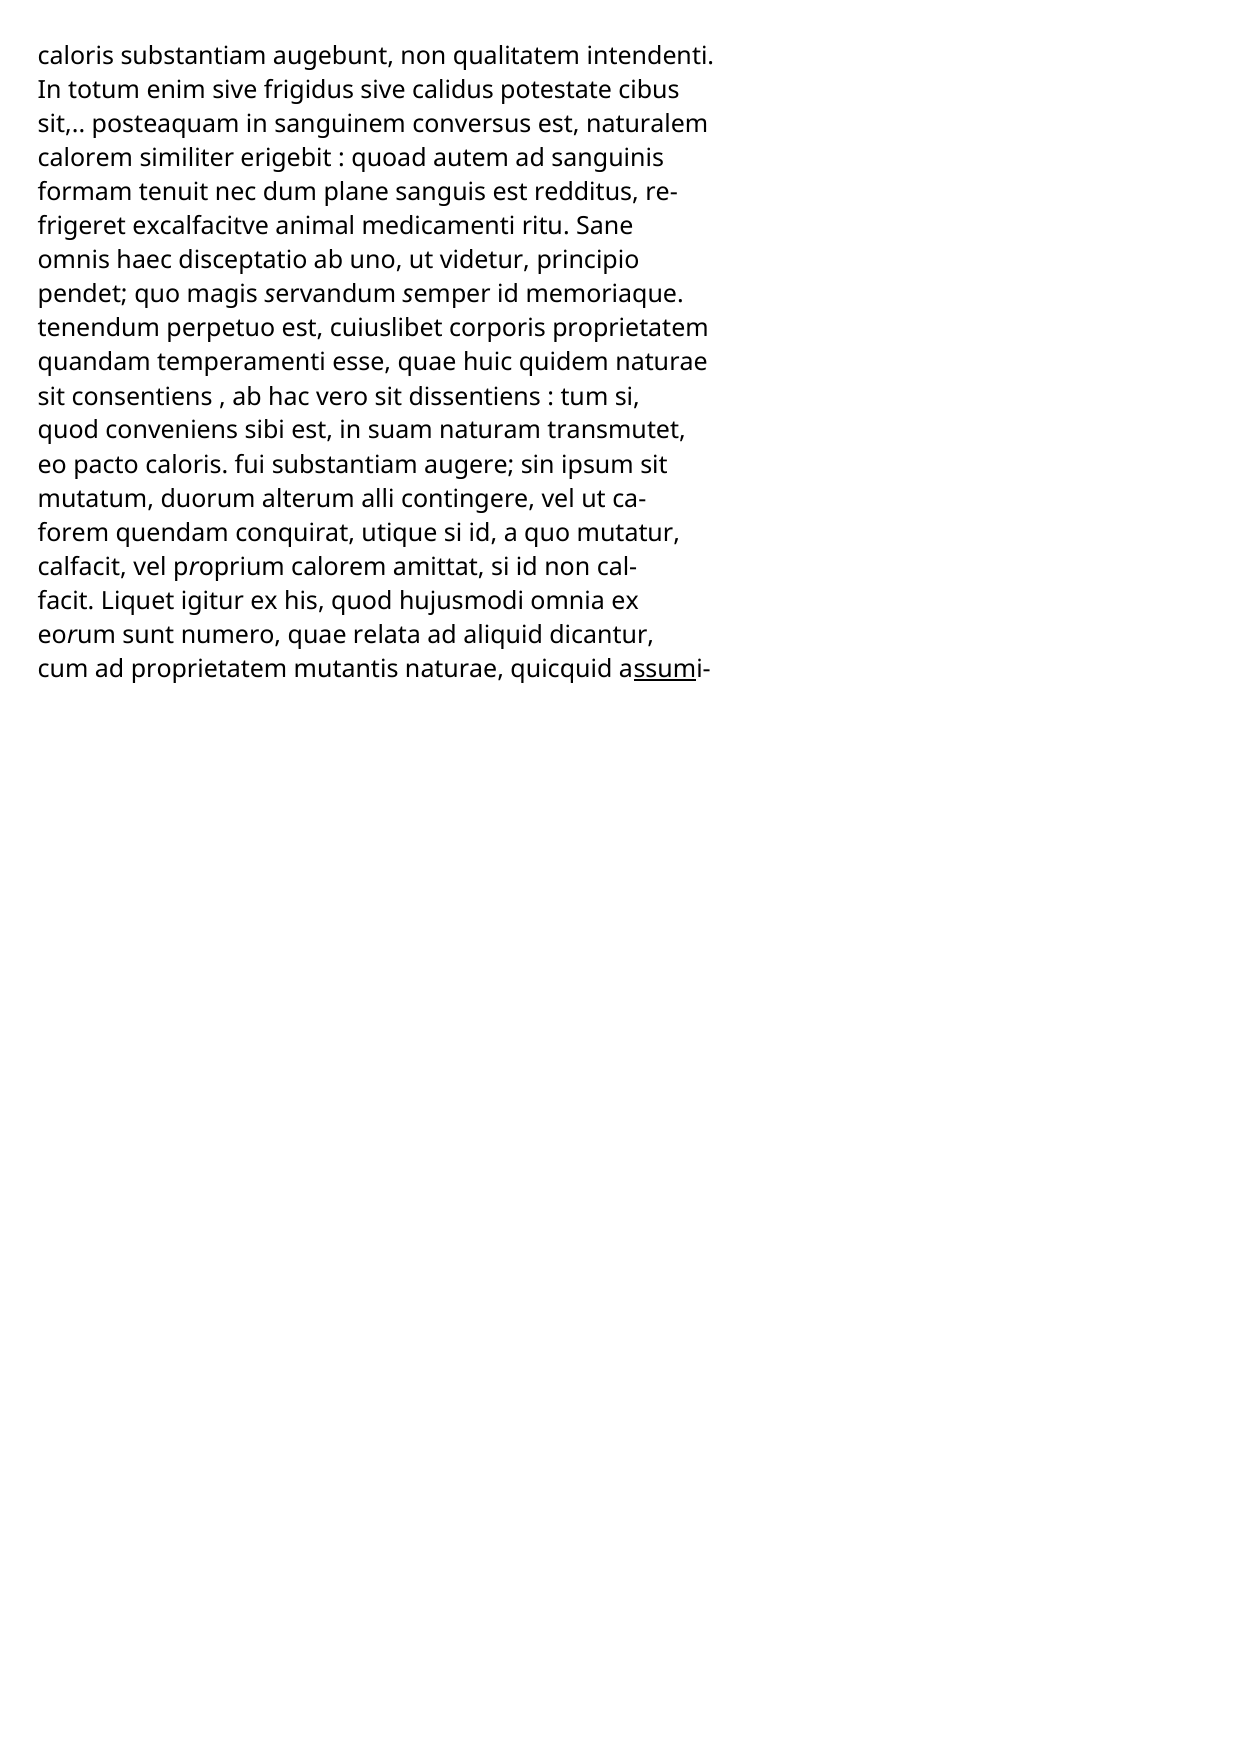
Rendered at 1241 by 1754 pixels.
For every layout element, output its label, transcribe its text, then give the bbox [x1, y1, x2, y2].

text caloris substantiam augebunt, non qualitatem intendenti. In totum enim sive frigidus sive calidus potestate cibus sit,.. posteaquam in sanguinem conversus est, naturalem calorem similiter erigebit : quoad autem ad sanguinis formam tenuit nec dum plane sanguis est redditus, re- frigeret excalfacitve animal medicamenti ritu. Sane omnis haec disceptatio ab uno, ut videtur, principio pendet; quo magis servandum semper id memoriaque. tenendum perpetuo est, cuiuslibet corporis proprietatem quandam temperamenti esse, quae huic quidem naturae sit consentiens , ab hac vero sit dissentiens : tum si, quod conveniens sibi est, in suam naturam transmutet, eo pacto caloris. fui substantiam augere; sin ipsum sit mutatum, duorum alterum alli contingere, vel ut ca- forem quendam conquirat, utique si id, a quo mutatur, calfacit, vel proprium calorem amittat, si id non cal- facit. Liquet igitur ex his, quod hujusmodi omnia ex eorum sunt numero, quae relata ad aliquid dicantur, cum ad proprietatem mutantis naturae, quicquid assumi- [37, 37, 1203, 685]
